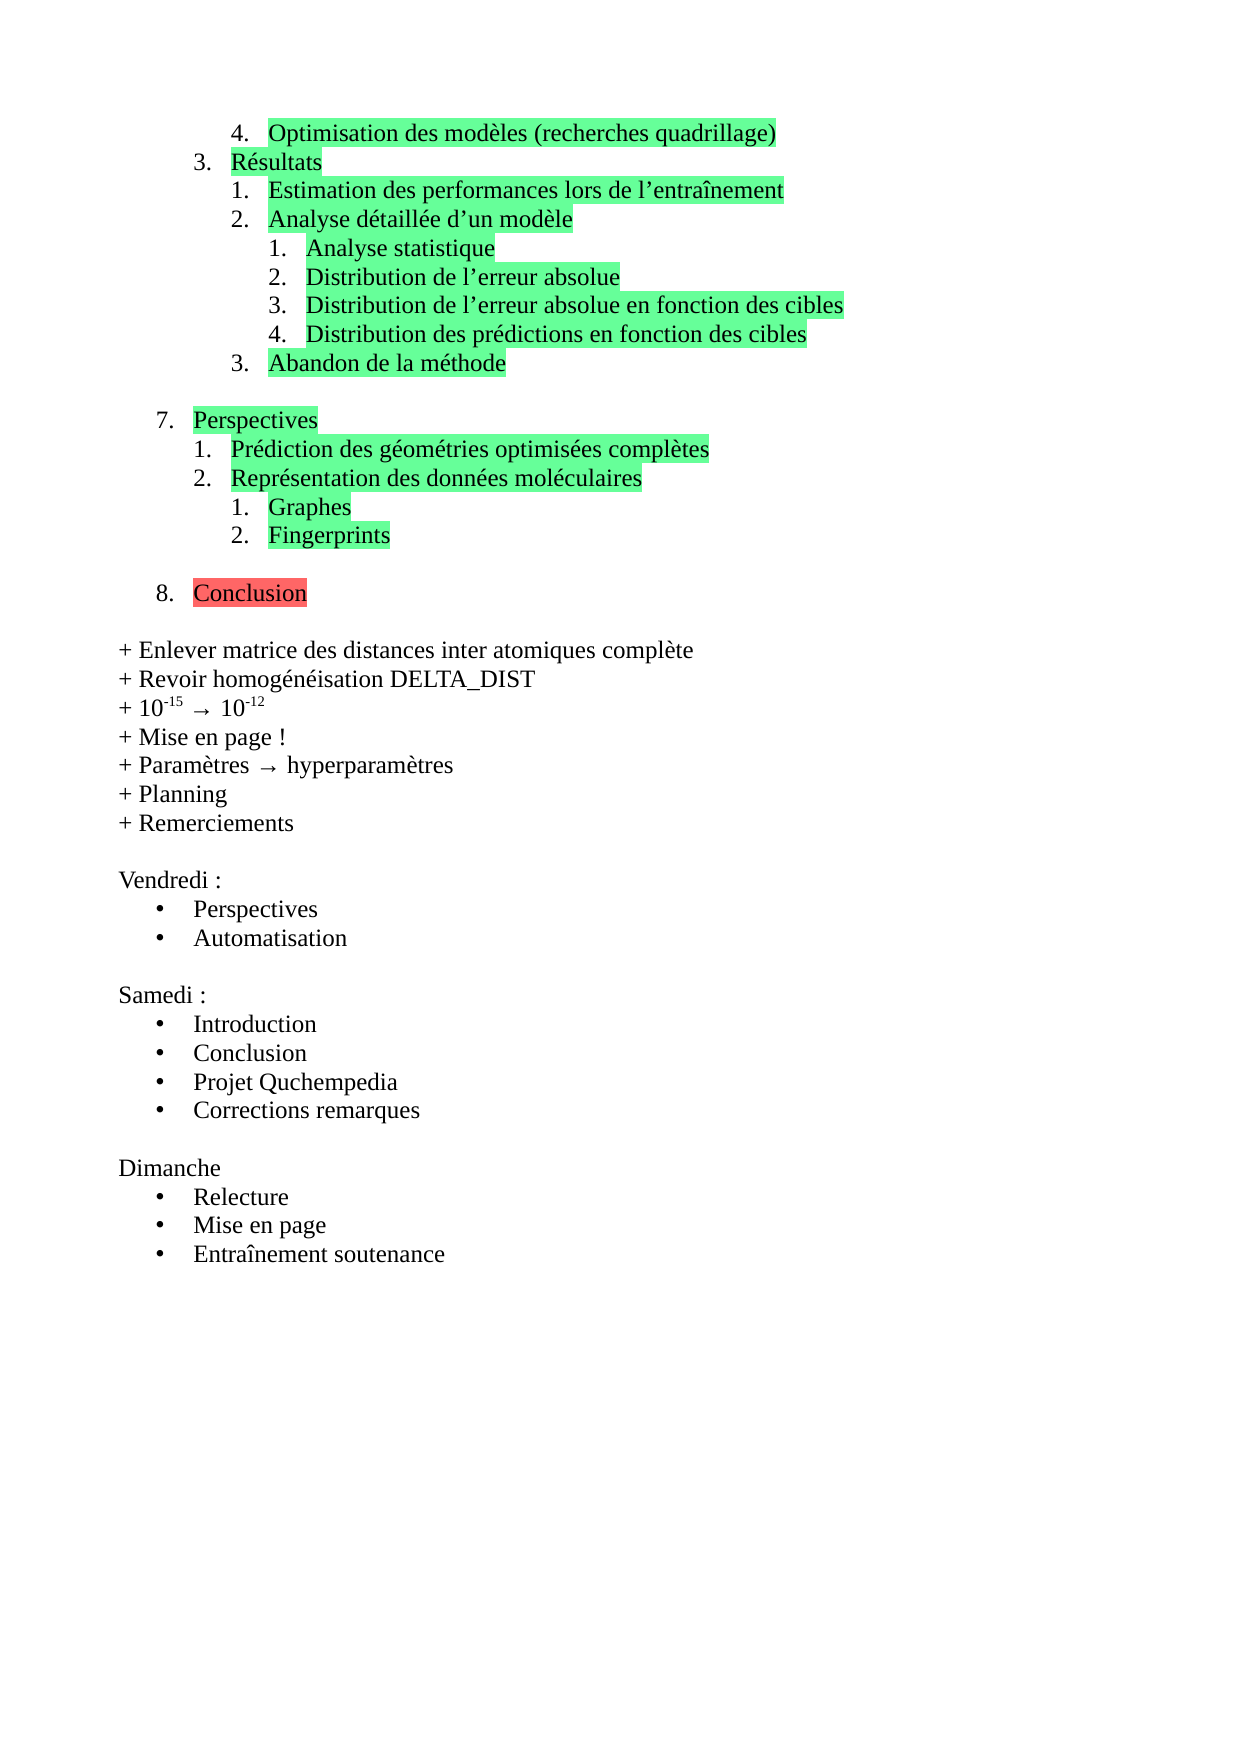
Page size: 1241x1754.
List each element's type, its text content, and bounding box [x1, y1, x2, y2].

text + Planning [118, 779, 1122, 808]
list Graphes [231, 492, 1122, 521]
list Automatisation [156, 923, 1122, 952]
list Distribution des prédictions en fonction des cibles [268, 319, 1122, 348]
text + Paramètres → hyperparamètres [118, 751, 1122, 779]
list Conclusion [156, 578, 1122, 607]
list Distribution de l’erreur absolue [268, 262, 1122, 291]
list Conclusion [156, 1038, 1122, 1067]
text + Enlever matrice des distances inter atomiques complète [118, 636, 1122, 664]
text + Mise en page ! [118, 722, 1122, 751]
list Corrections remarques [156, 1096, 1122, 1124]
text + Revoir homogénéisation DELTA_DIST [118, 664, 1122, 693]
list Relecture [156, 1182, 1122, 1211]
list Optimisation des modèles (recherches quadrillage) [231, 118, 1122, 147]
list Introduction [156, 1009, 1122, 1038]
list Résultats [193, 147, 1122, 176]
list Perspectives [156, 406, 1122, 434]
text Vendredi : [118, 866, 1122, 894]
list Perspectives [156, 894, 1122, 923]
list Représentation des données moléculaires [193, 463, 1122, 492]
list Analyse statistique [268, 233, 1122, 262]
text + 10-15 → 10-12 [118, 693, 1122, 722]
list Entraînement soutenance [156, 1239, 1122, 1268]
list Mise en page [156, 1211, 1122, 1239]
list Analyse détaillée d’un modèle [231, 204, 1122, 233]
list Fingerprints [231, 521, 1122, 549]
text + Remerciements [118, 808, 1122, 837]
list Abandon de la méthode [231, 348, 1122, 377]
text Samedi : [118, 981, 1122, 1009]
list Estimation des performances lors de l’entraînement [231, 176, 1122, 204]
list Distribution de l’erreur absolue en fonction des cibles [268, 291, 1122, 319]
list Prédiction des géométries optimisées complètes [193, 434, 1122, 463]
text Dimanche [118, 1153, 1122, 1182]
list Projet Quchempedia [156, 1067, 1122, 1096]
